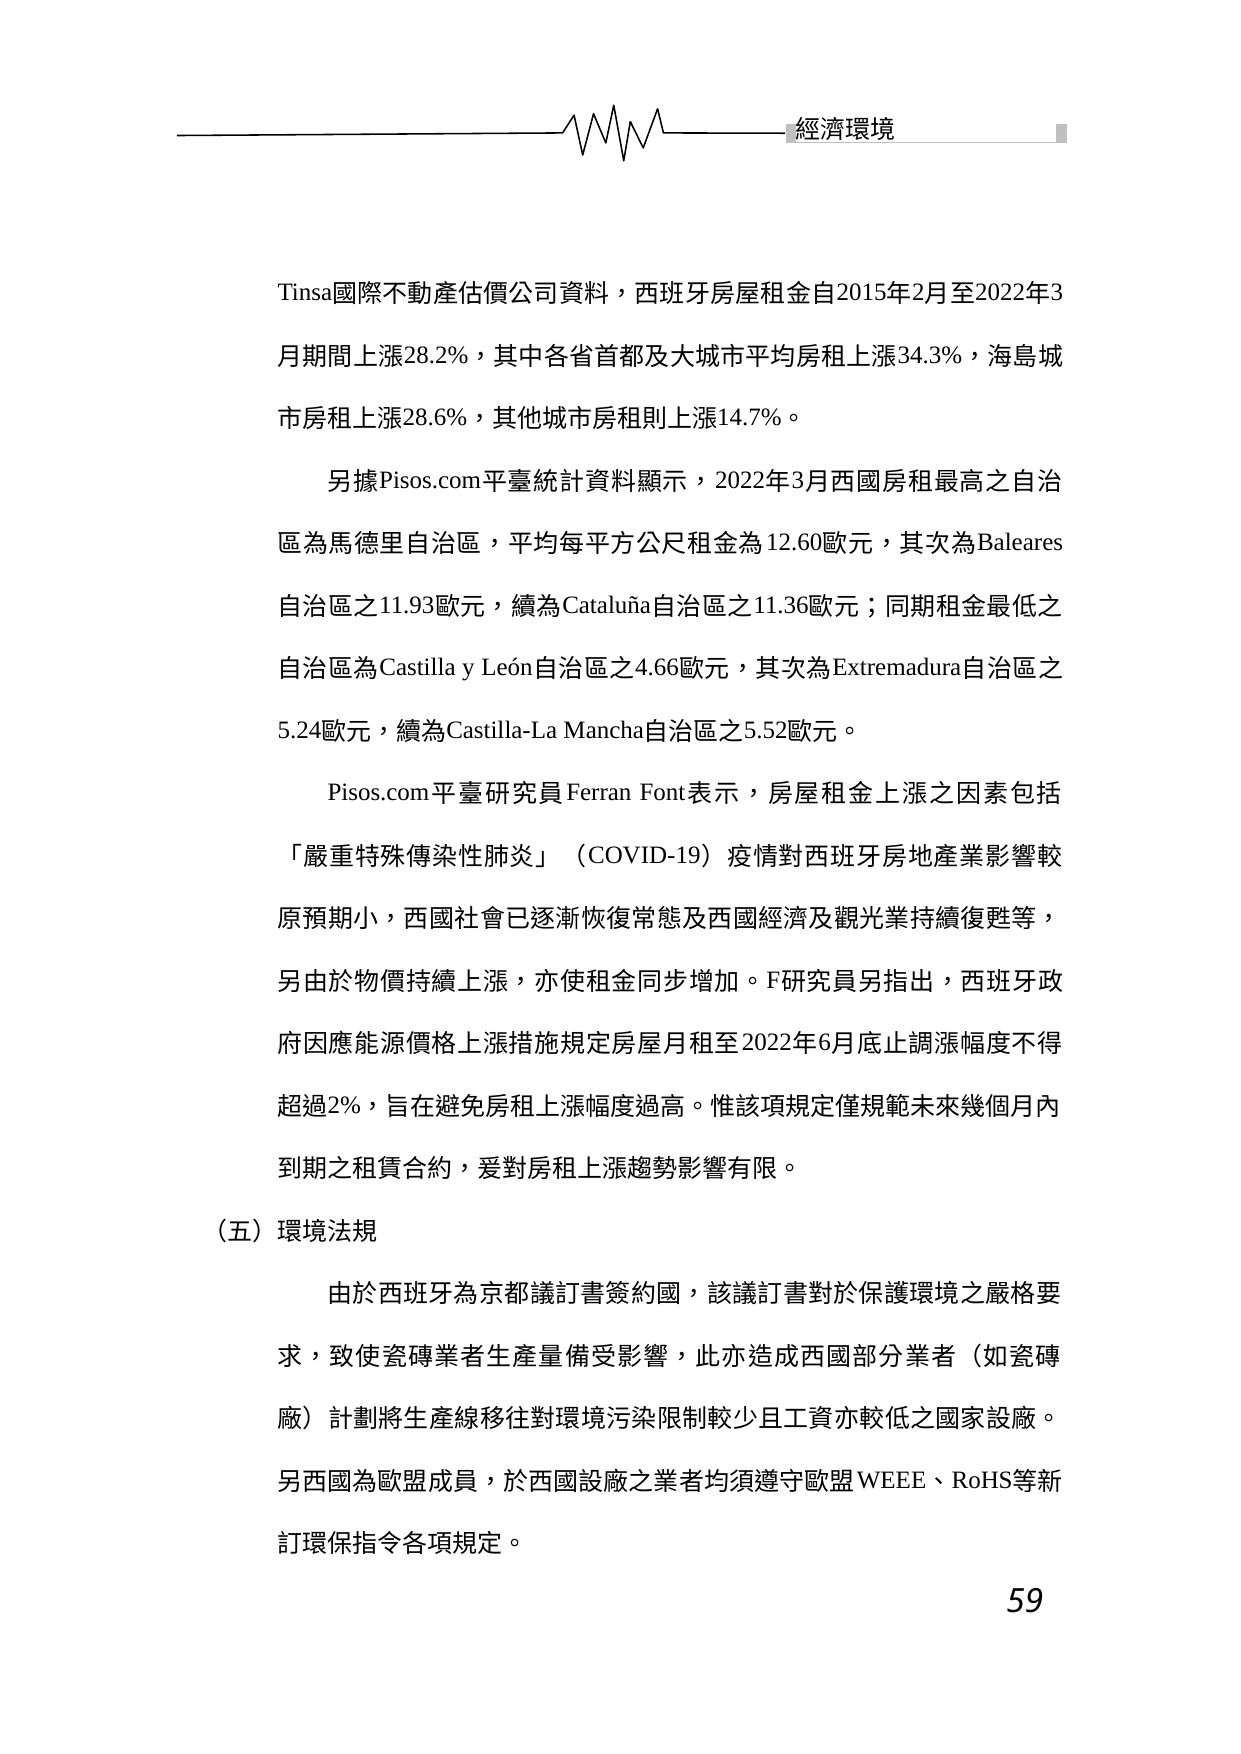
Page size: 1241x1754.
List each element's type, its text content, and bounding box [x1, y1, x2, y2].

text Pisos.com平臺研究員Ferran Font表示，房屋租金上漲之因素包括「嚴重特殊傳染性肺炎」（COVID-19）疫情對西班牙房地產業影響較原預期小，西國社會已逐漸恢復常態及西國經濟及觀光業持續復甦等，另由於物價持續上漲，亦使租金同步增加。F研究員另指出，西班牙政府因應能源價格上漲措施規定房屋月租至2022年6月底止調漲幅度不得超過2%，旨在避免房租上漲幅度過高。惟該項規定僅規範未來幾個月內到期之租賃合約，爰對房租上漲趨勢影響有限。 [277, 750, 1063, 1188]
text 由於西班牙為京都議訂書簽約國，該議訂書對於保護環境之嚴格要求，致使瓷磚業者生產量備受影響，此亦造成西國部分業者（如瓷磚廠）計劃將生產線移往對環境污染限制較少且工資亦較低之國家設廠。另西國為歐盟成員，於西國設廠之業者均須遵守歐盟WEEE、RoHS等新訂環保指令各項規定。 [277, 1250, 1063, 1563]
text Tinsa國際不動產估價公司資料，西班牙房屋租金自2015年2月至2022年3月期間上漲28.2%，其中各省首都及大城市平均房租上漲34.3%，海島城市房租上漲28.6%，其他城市房租則上漲14.7%。 [277, 250, 1063, 438]
text （五）環境法規 [202, 1188, 1063, 1250]
text 另據Pisos.com平臺統計資料顯示，2022年3月西國房租最高之自治區為馬德里自治區，平均每平方公尺租金為12.60歐元，其次為Baleares自治區之11.93歐元，續為Cataluña自治區之11.36歐元；同期租金最低之自治區為Castilla y León自治區之4.66歐元，其次為Extremadura自治區之5.24歐元，續為Castilla-La Mancha自治區之5.52歐元。 [277, 438, 1063, 750]
